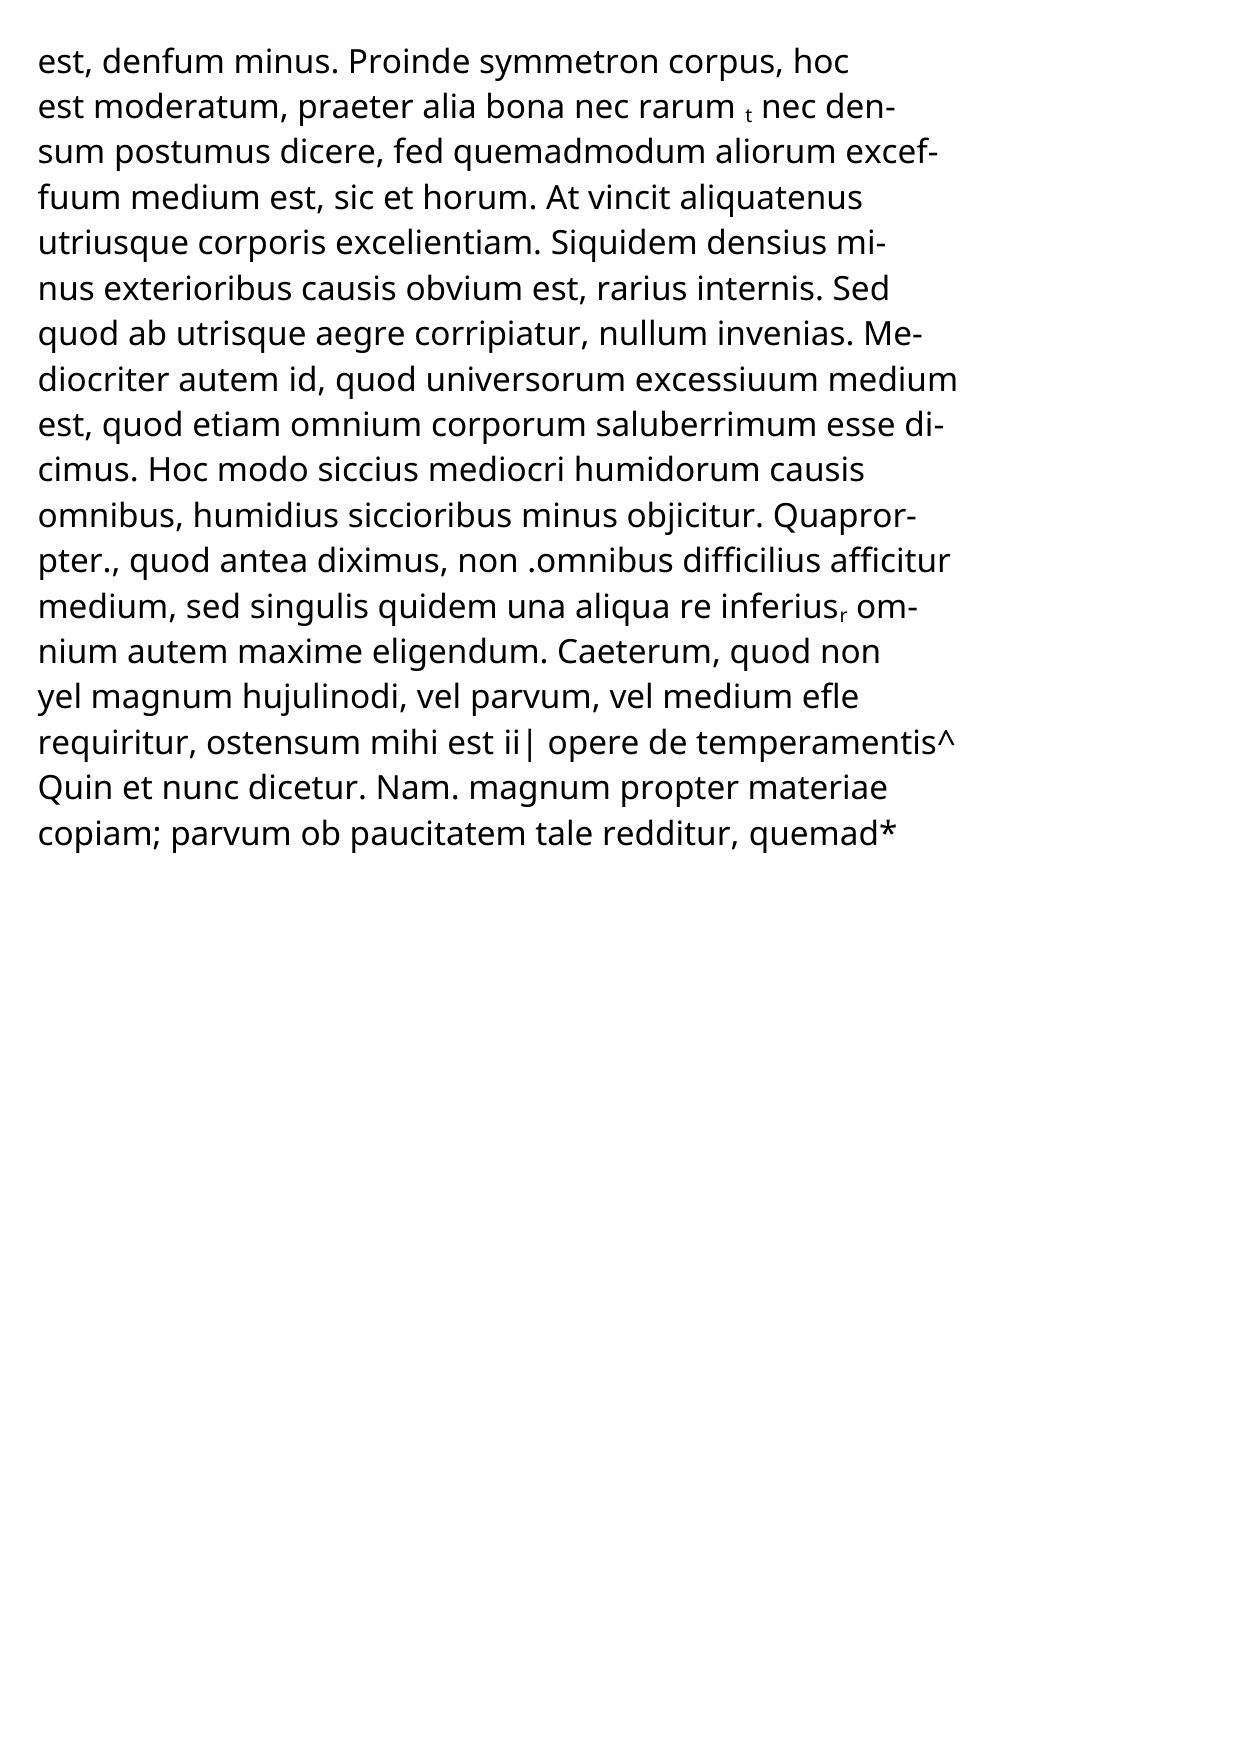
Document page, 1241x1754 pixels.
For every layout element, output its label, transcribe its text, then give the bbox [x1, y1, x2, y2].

text est, denfum minus. Proinde symmetron corpus, hoc est moderatum, praeter alia bona nec rarum t nec den- sum postumus dicere, fed quemadmodum aliorum excef- fuum medium est, sic et horum. At vincit aliquatenus utriusque corporis excelientiam. Siquidem densius mi- nus exterioribus causis obvium est, rarius internis. Sed quod ab utrisque aegre corripiatur, nullum invenias. Me- diocriter autem id, quod universorum excessiuum medium est, quod etiam omnium corporum saluberrimum esse di- cimus. Hoc modo siccius mediocri humidorum causis omnibus, humidius siccioribus minus objicitur. Quapror- pter., quod antea diximus, non .omnibus difficilius afficitur medium, sed singulis quidem una aliqua re inferiusr om- nium autem maxime eligendum. Caeterum, quod non yel magnum hujulinodi, vel parvum, vel medium efle requiritur, ostensum mihi est ii| opere de temperamentis^ Quin et nunc dicetur. Nam. magnum propter materiae copiam; parvum ob paucitatem tale redditur, quemad* [37, 37, 1203, 855]
